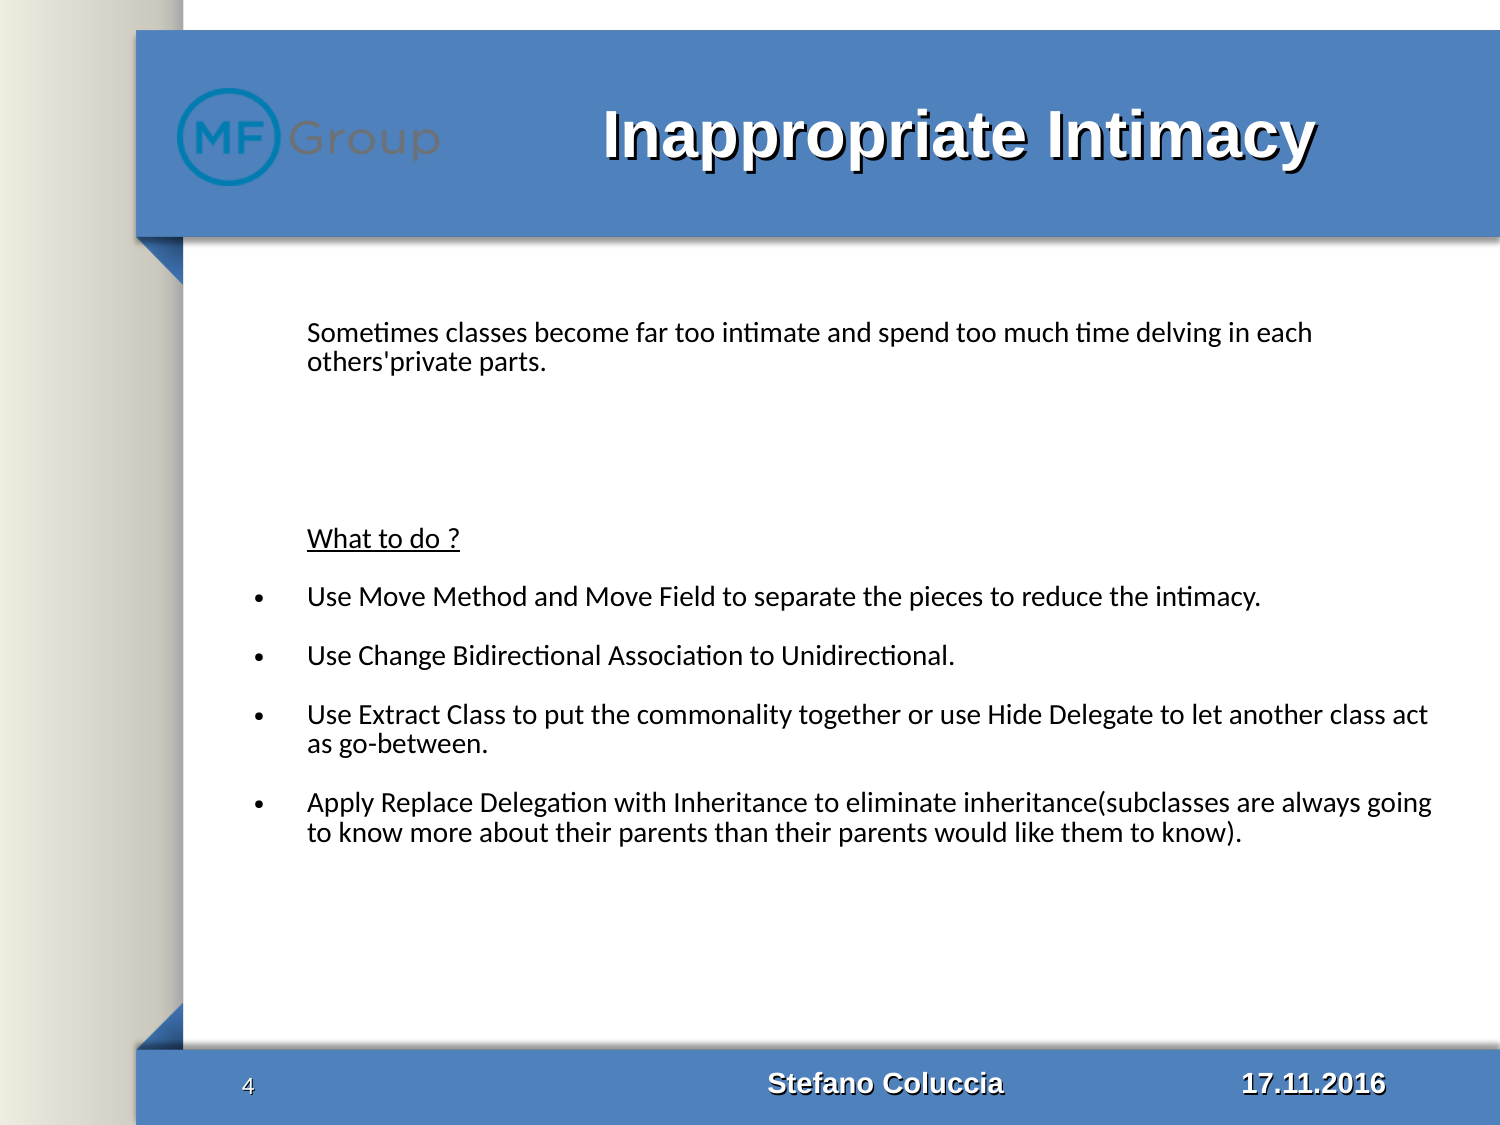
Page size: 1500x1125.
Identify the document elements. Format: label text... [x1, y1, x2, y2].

title Inappropriate Intimacy [472, 57, 1447, 211]
title 17.11.2016 [1151, 1062, 1477, 1105]
picture [0, 0, 1500, 1125]
title Stefano Coluccia [738, 1062, 1034, 1105]
list Sometimes classes become far too intimate and spend too much time delving in each others'private parts. What to do ? Use Move Method and Move Field to separate the pieces to reduce the intimacy. Use Change Bidirectional Association to Unidirectional. Use Extract Class to put the commonality together or use Hide Delegate to let another class act as go-between. Apply Replace Delegation with Inheritance to eliminate inheritance(subclasses are always going to know more about their parents than their parents would like them to know). [236, 261, 1453, 978]
